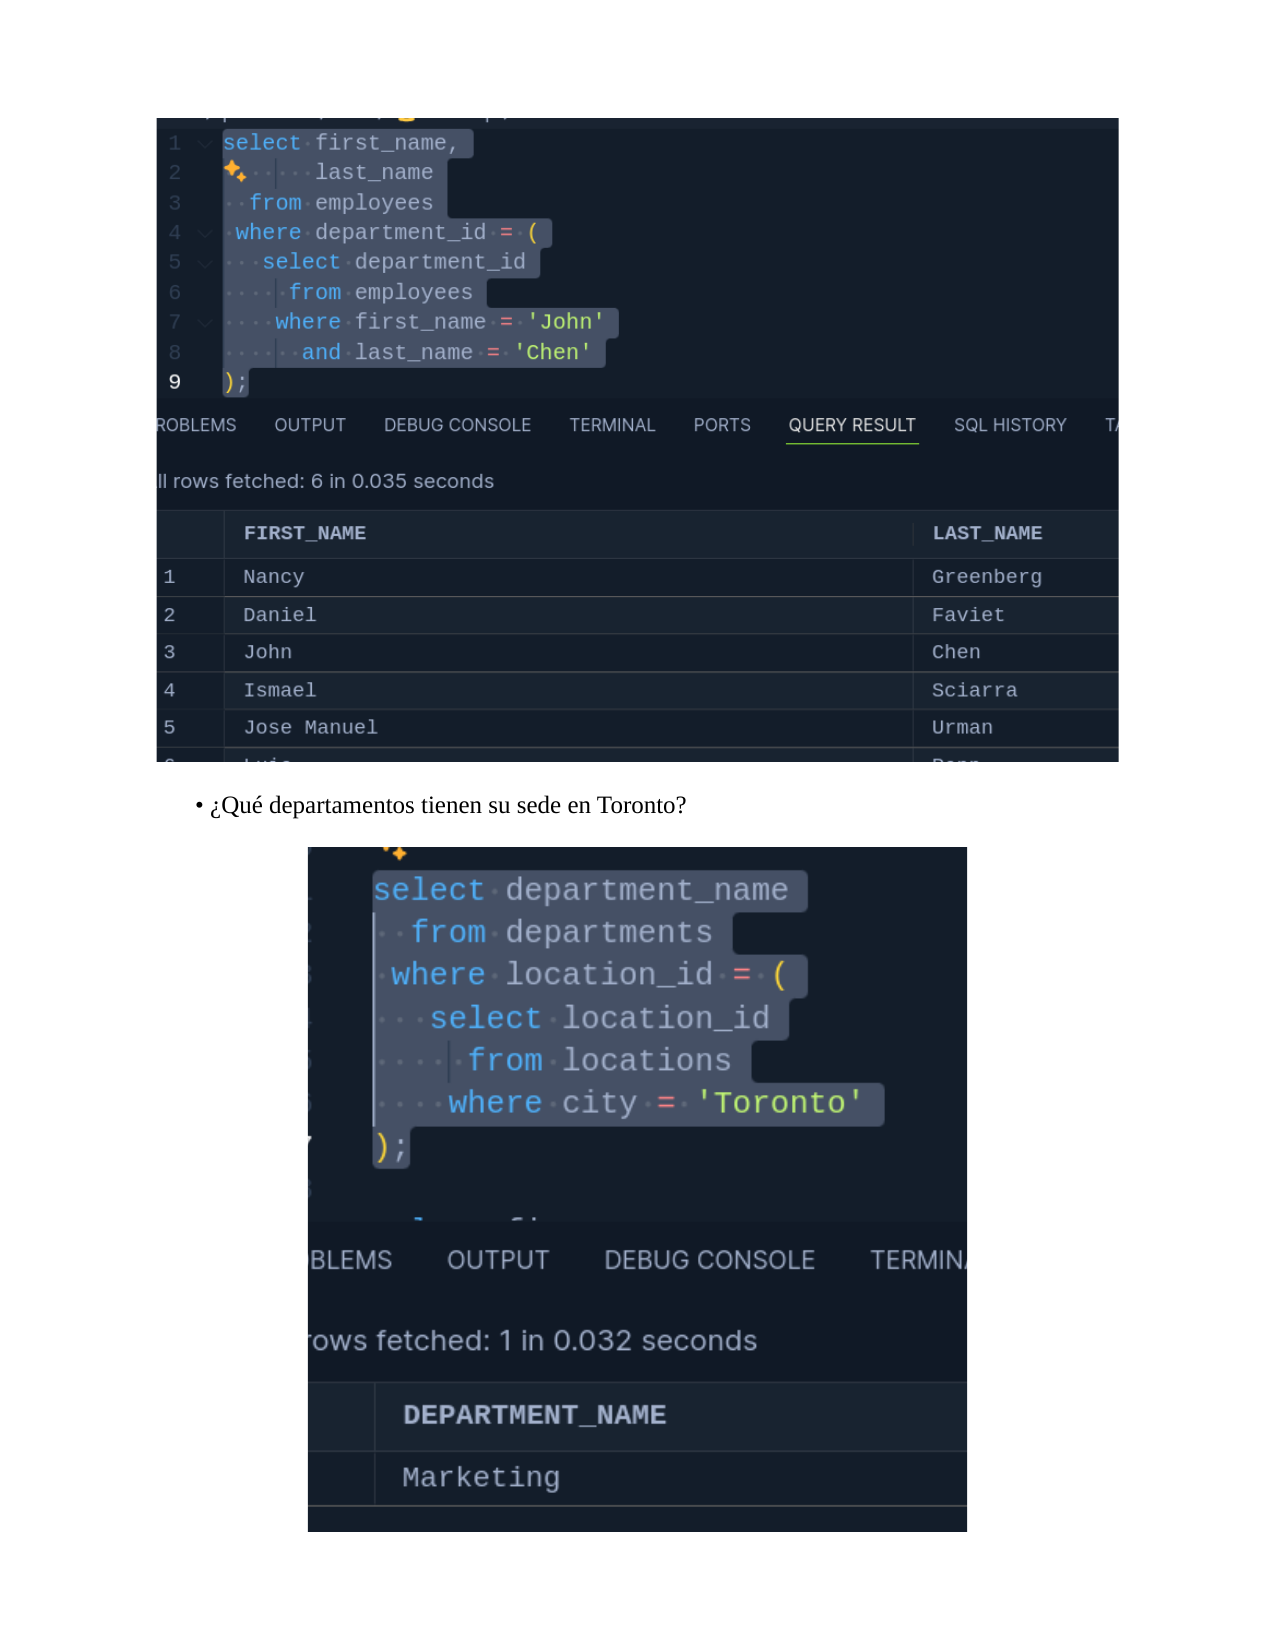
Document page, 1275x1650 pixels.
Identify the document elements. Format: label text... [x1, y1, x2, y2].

text • ¿Qué departamentos tienen su sede en Toronto? [195, 790, 1157, 819]
picture [307, 847, 968, 1532]
picture [156, 118, 1119, 762]
